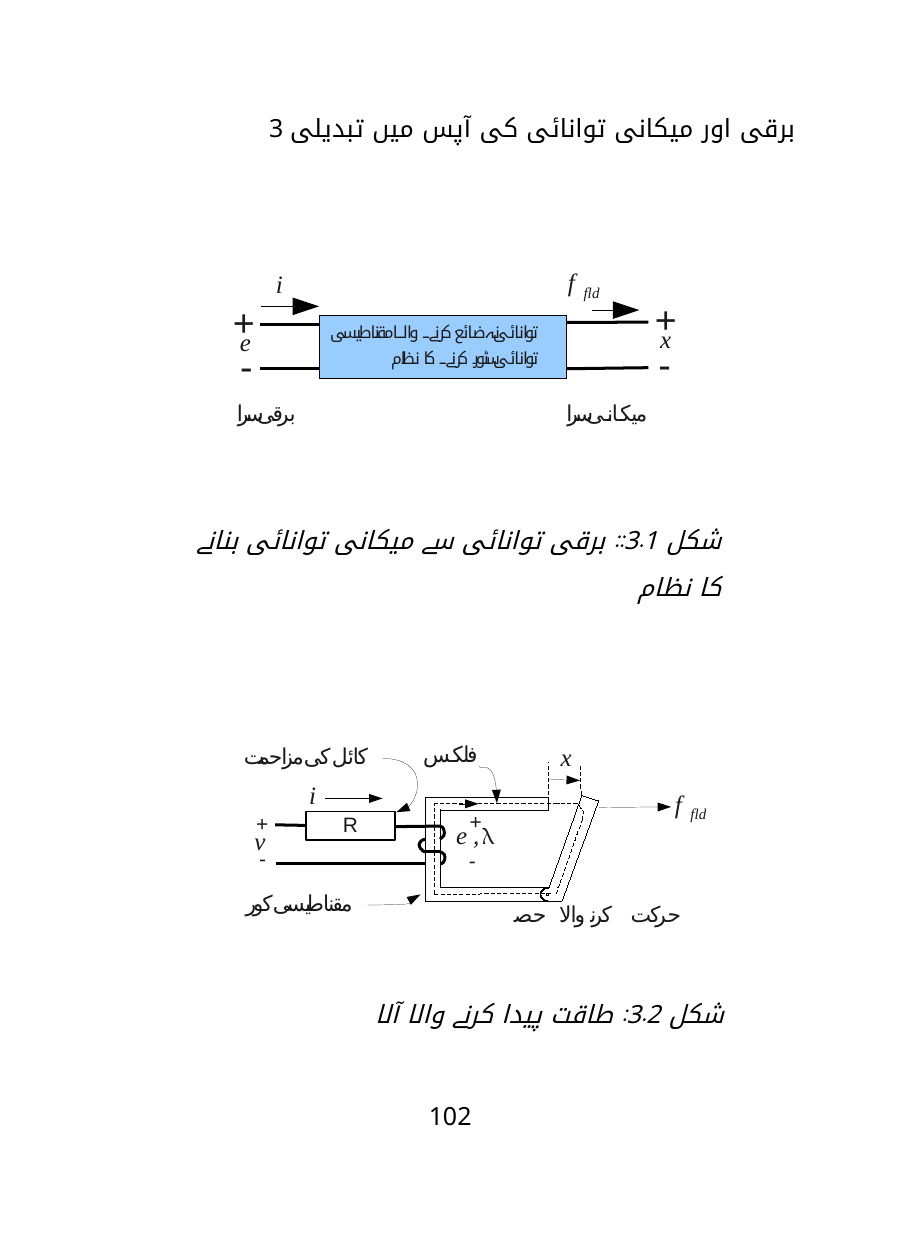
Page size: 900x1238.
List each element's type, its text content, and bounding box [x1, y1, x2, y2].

text شکل 3.1:: برقی توانائی سے میکانی توانائی بنانے کا نظام [179, 195, 721, 612]
text شکل 3.2: طاقت پیدا کرنے والا آلا [176, 671, 724, 1039]
